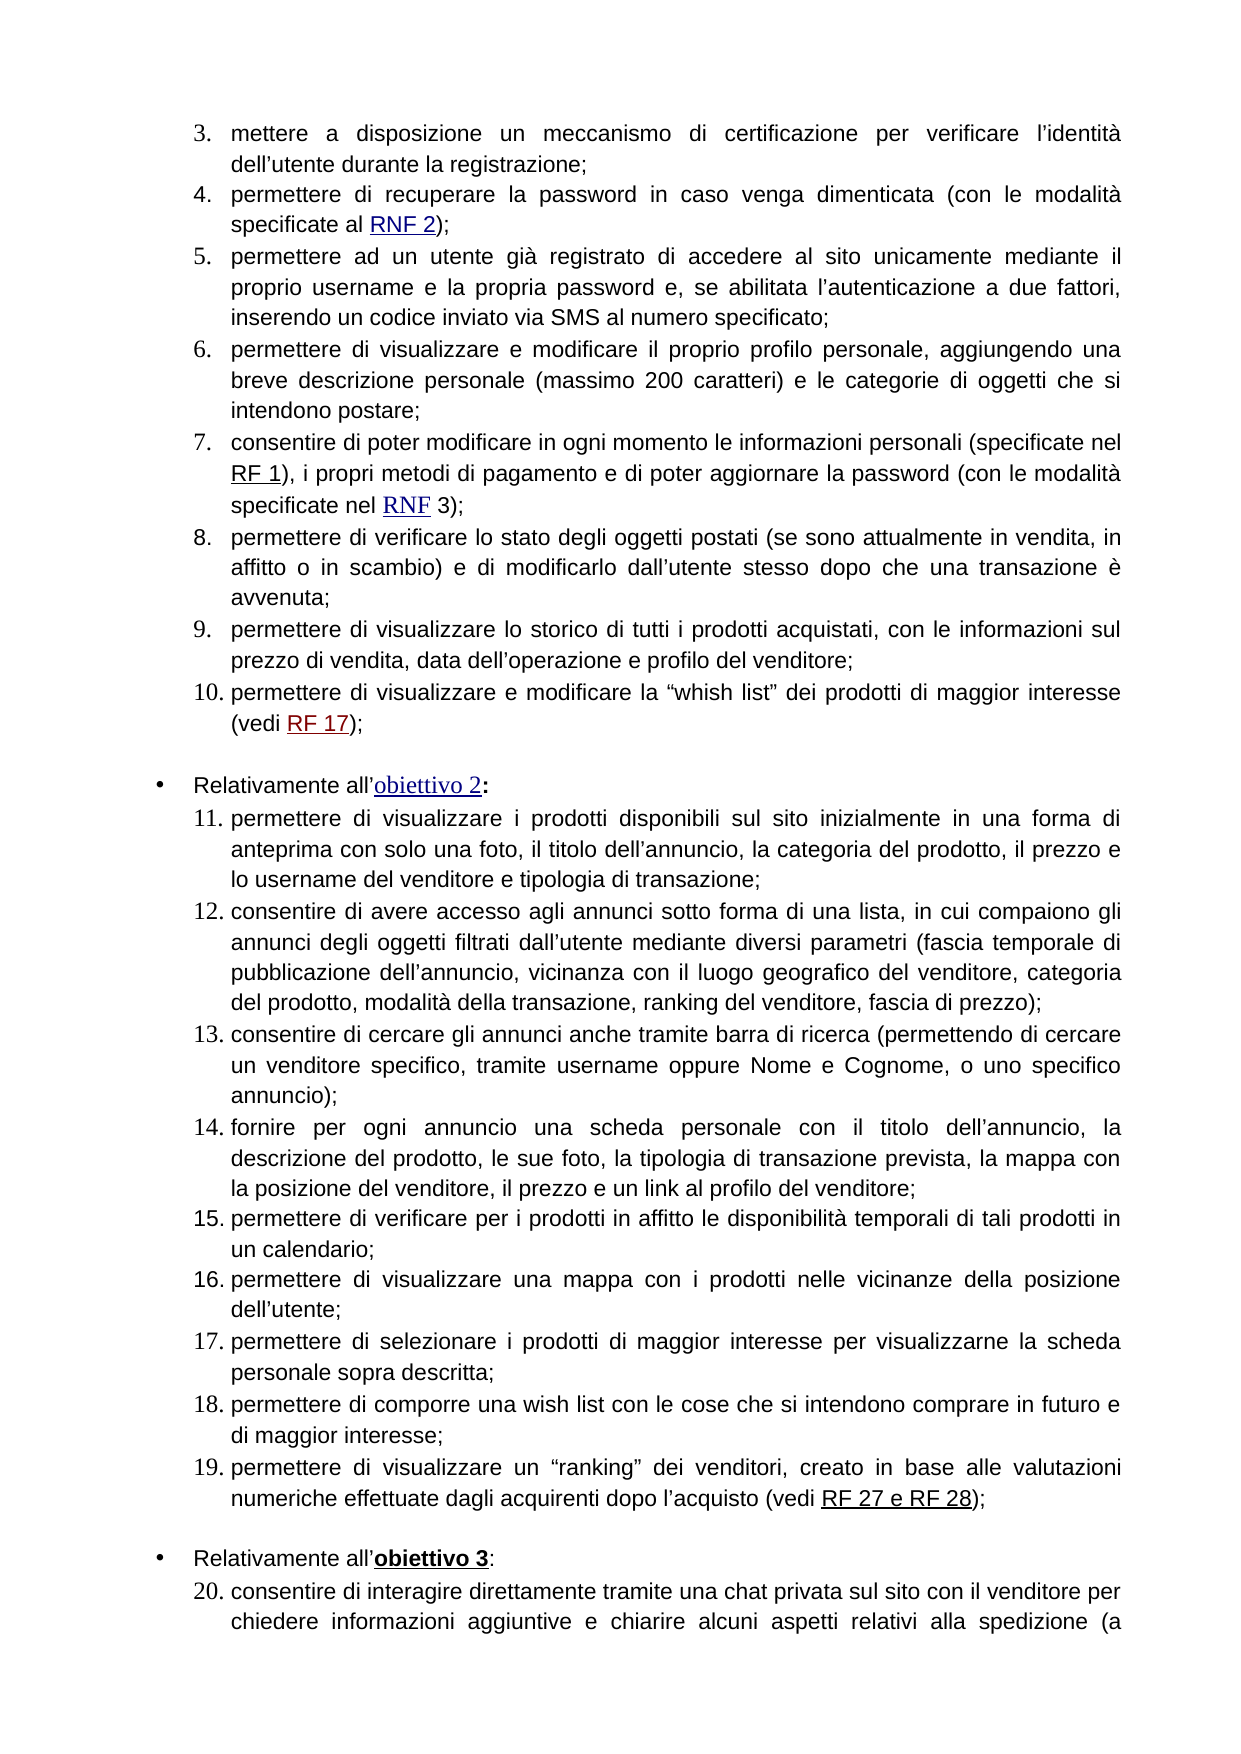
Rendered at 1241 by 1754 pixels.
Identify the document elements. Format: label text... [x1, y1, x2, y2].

list Relativamente all’obiettivo 3: [156, 1545, 1122, 1572]
list permettere di recuperare la password in caso venga dimenticata (con le modalità specificate al RNF 2); [193, 181, 1122, 237]
list permettere di verificare lo stato degli oggetti postati (se sono attualmente in vendita, in affitto o in scambio) e di modificarlo dall’utente stesso dopo che una transazione è avvenuta; [193, 524, 1122, 610]
list permettere di visualizzare e modificare la “whish list” dei prodotti di maggior interesse (vedi RF 17); [193, 677, 1122, 736]
list consentire di cercare gli annunci anche tramite barra di ricerca (permettendo di cercare un venditore specifico, tramite username oppure Nome e Cognome, o uno specifico annuncio); [193, 1019, 1122, 1108]
list permettere di comporre una wish list con le cose che si intendono comprare in futuro e di maggior interesse; [193, 1389, 1122, 1448]
list consentire di interagire direttamente tramite una chat privata sul sito con il venditore per chiedere informazioni aggiuntive e chiarire alcuni aspetti relativi alla spedizione (a [193, 1576, 1122, 1635]
list Relativamente all’obiettivo 2: [156, 770, 1122, 799]
list mettere a disposizione un meccanismo di certificazione per verificare l’identità dell’utente durante la registrazione; [193, 118, 1122, 177]
list permettere di visualizzare e modificare il proprio profilo personale, aggiungendo una breve descrizione personale (massimo 200 caratteri) e le categorie di oggetti che si intendono postare; [193, 334, 1122, 423]
list permettere di verificare per i prodotti in affitto le disponibilità temporali di tali prodotti in un calendario; [193, 1205, 1122, 1262]
list permettere di visualizzare lo storico di tutti i prodotti acquistati, con le informazioni sul prezzo di vendita, data dell’operazione e profilo del venditore; [193, 614, 1122, 673]
list consentire di avere accesso agli annunci sotto forma di una lista, in cui compaiono gli annunci degli oggetti filtrati dall’utente mediante diversi parametri (fascia temporale di pubblicazione dell’annuncio, vicinanza con il luogo geografico del venditore, categoria del prodotto, modalità della transazione, ranking del venditore, fascia di prezzo); [193, 896, 1122, 1016]
list permettere di visualizzare un “ranking” dei venditori, creato in base alle valutazioni numeriche effettuate dagli acquirenti dopo l’acquisto (vedi RF 27 e RF 28); [193, 1452, 1122, 1511]
list permettere di selezionare i prodotti di maggior interesse per visualizzarne la scheda personale sopra descritta; [193, 1326, 1122, 1385]
list consentire di poter modificare in ogni momento le informazioni personali (specificate nel RF 1), i propri metodi di pagamento e di poter aggiornare la password (con le modalità specificate nel RNF 3); [193, 427, 1122, 519]
list permettere di visualizzare una mappa con i prodotti nelle vicinanze della posizione dell’utente; [193, 1266, 1122, 1322]
list permettere ad un utente già registrato di accedere al sito unicamente mediante il proprio username e la propria password e, se abilitata l’autenticazione a due fattori, inserendo un codice inviato via SMS al numero specificato; [193, 241, 1122, 331]
list permettere di visualizzare i prodotti disponibili sul sito inizialmente in una forma di anteprima con solo una foto, il titolo dell’annuncio, la categoria del prodotto, il prezzo e lo username del venditore e tipologia di transazione; [193, 803, 1122, 892]
list fornire per ogni annuncio una scheda personale con il titolo dell’annuncio, la descrizione del prodotto, le sue foto, la tipologia di transazione prevista, la mappa con la posizione del venditore, il prezzo e un link al profilo del venditore; [193, 1112, 1122, 1202]
